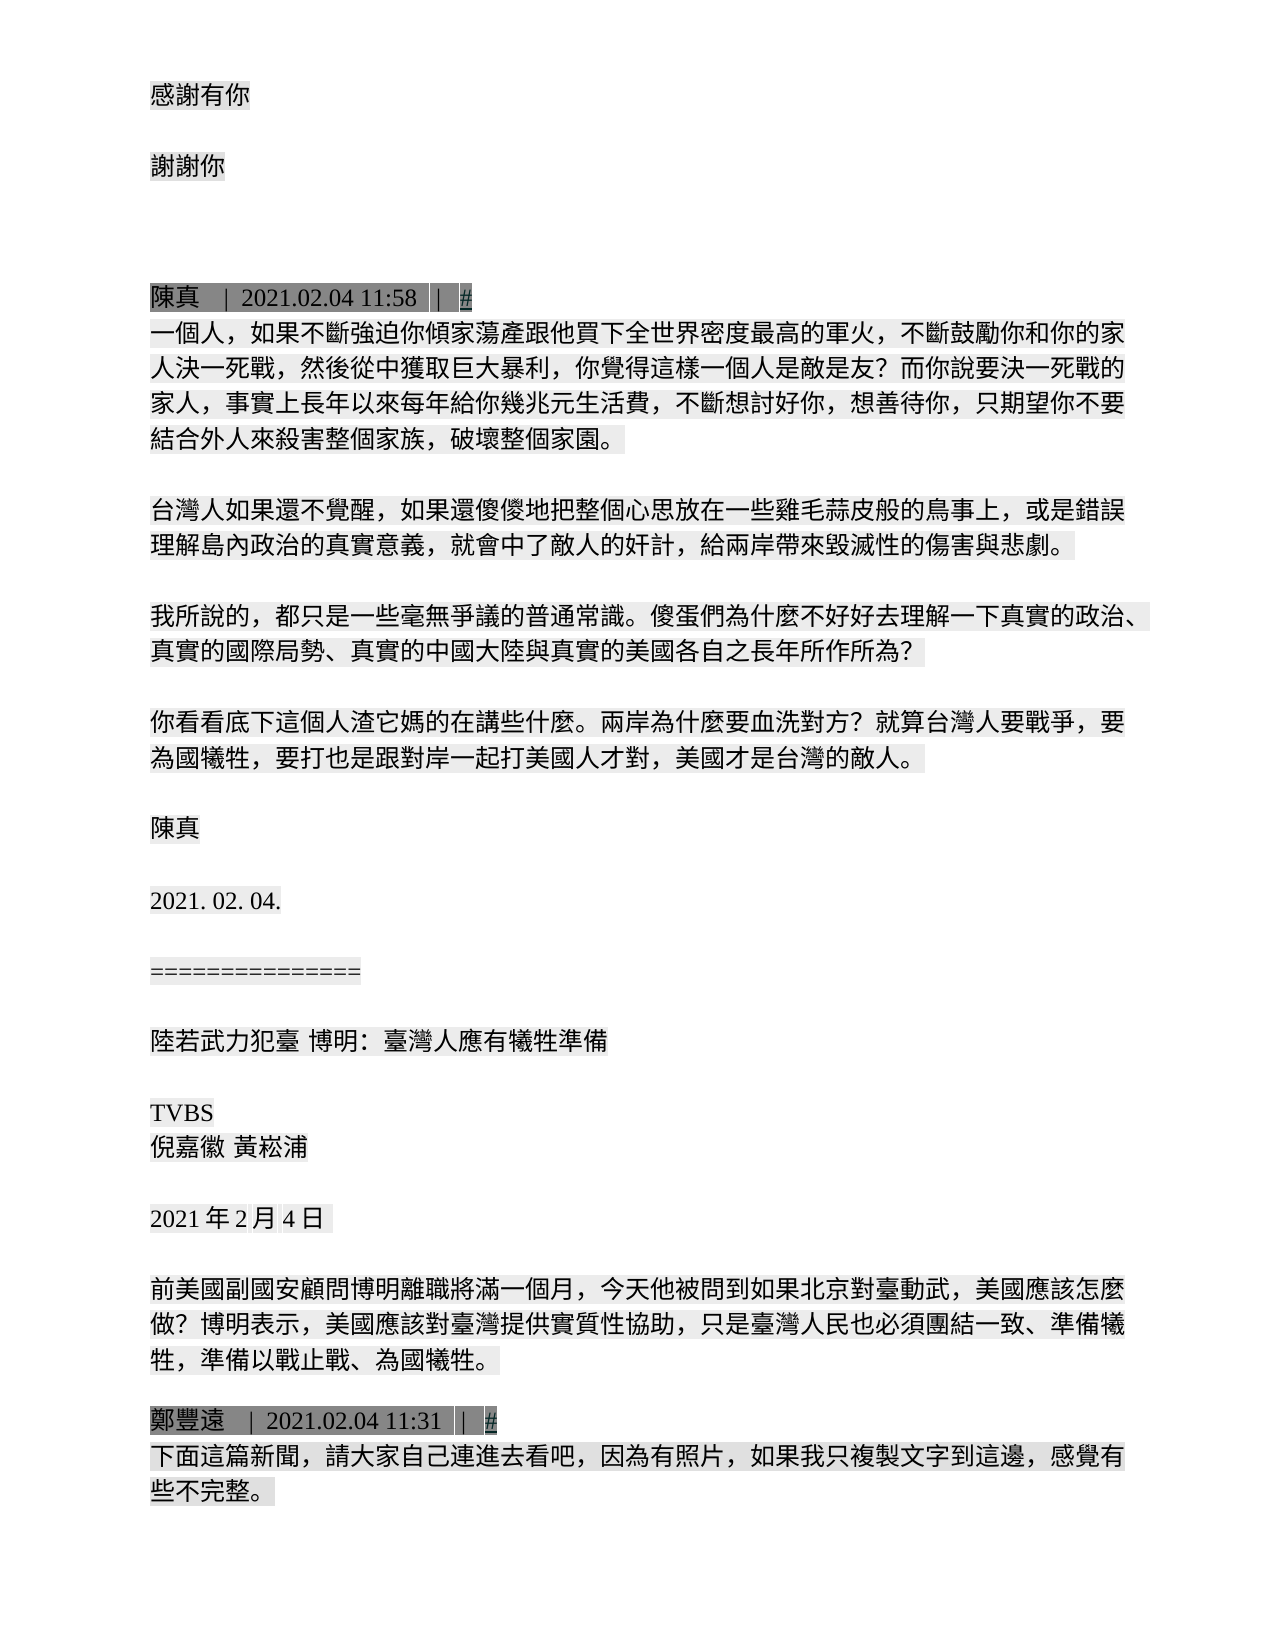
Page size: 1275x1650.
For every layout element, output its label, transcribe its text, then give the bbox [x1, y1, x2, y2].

text 陳真 | 2021.02.04 11:58 | # [150, 277, 1125, 312]
text 感謝有你 謝謝你 [150, 75, 1125, 252]
text 下面這篇新聞，請大家自己連進去看吧，因為有照片，如果我只複製文字到這邊，感覺有些不完整。 [150, 1435, 1125, 1542]
text 一個人，如果不斷強迫你傾家蕩產跟他買下全世界密度最高的軍火，不斷鼓勵你和你的家人決一死戰，然後從中獲取巨大暴利，你覺得這樣一個人是敵是友？而你說要決一死戰的家人，事實上長年以來每年給你幾兆元生活費，不斷想討好你，想善待你，只期望你不要結合外人來殺害整個家族，破壞整個家園。 台灣人如果還不覺醒，如果還傻儍地把整個心思放在一些雞毛蒜皮般的鳥事上，或是錯誤理解島內政治的真實意義，就會中了敵人的奸計，給兩岸帶來毀滅性的傷害與悲劇。 我所說的，都只是一些毫無爭議的普通常識。傻蛋們為什麼不好好去理解一下真實的政治、真實的國際局勢、真實的中國大陸與真實的美國各自之長年所作所為？ 你看看底下這個人渣它媽的在講些什麼。兩岸為什麼要血洗對方？就算台灣人要戰爭，要為國犧牲，要打也是跟對岸一起打美國人才對，美國才是台灣的敵人。 陳真 2021. 02. 04. =============== 陸若武力犯臺 博明：臺灣人應有犧牲準備 TVBS 倪嘉徽 黃崧浦 2021年2月4日 前美國副國安顧問博明離職將滿一個月，今天他被問到如果北京對臺動武，美國應該怎麼做？博明表示，美國應該對臺灣提供實質性協助，只是臺灣人民也必須團結一致、準備犧牲，準備以戰止戰、為國犧牲。 [150, 312, 1125, 1375]
text 鄭豐遠 | 2021.02.04 11:31 | # [150, 1400, 1125, 1435]
